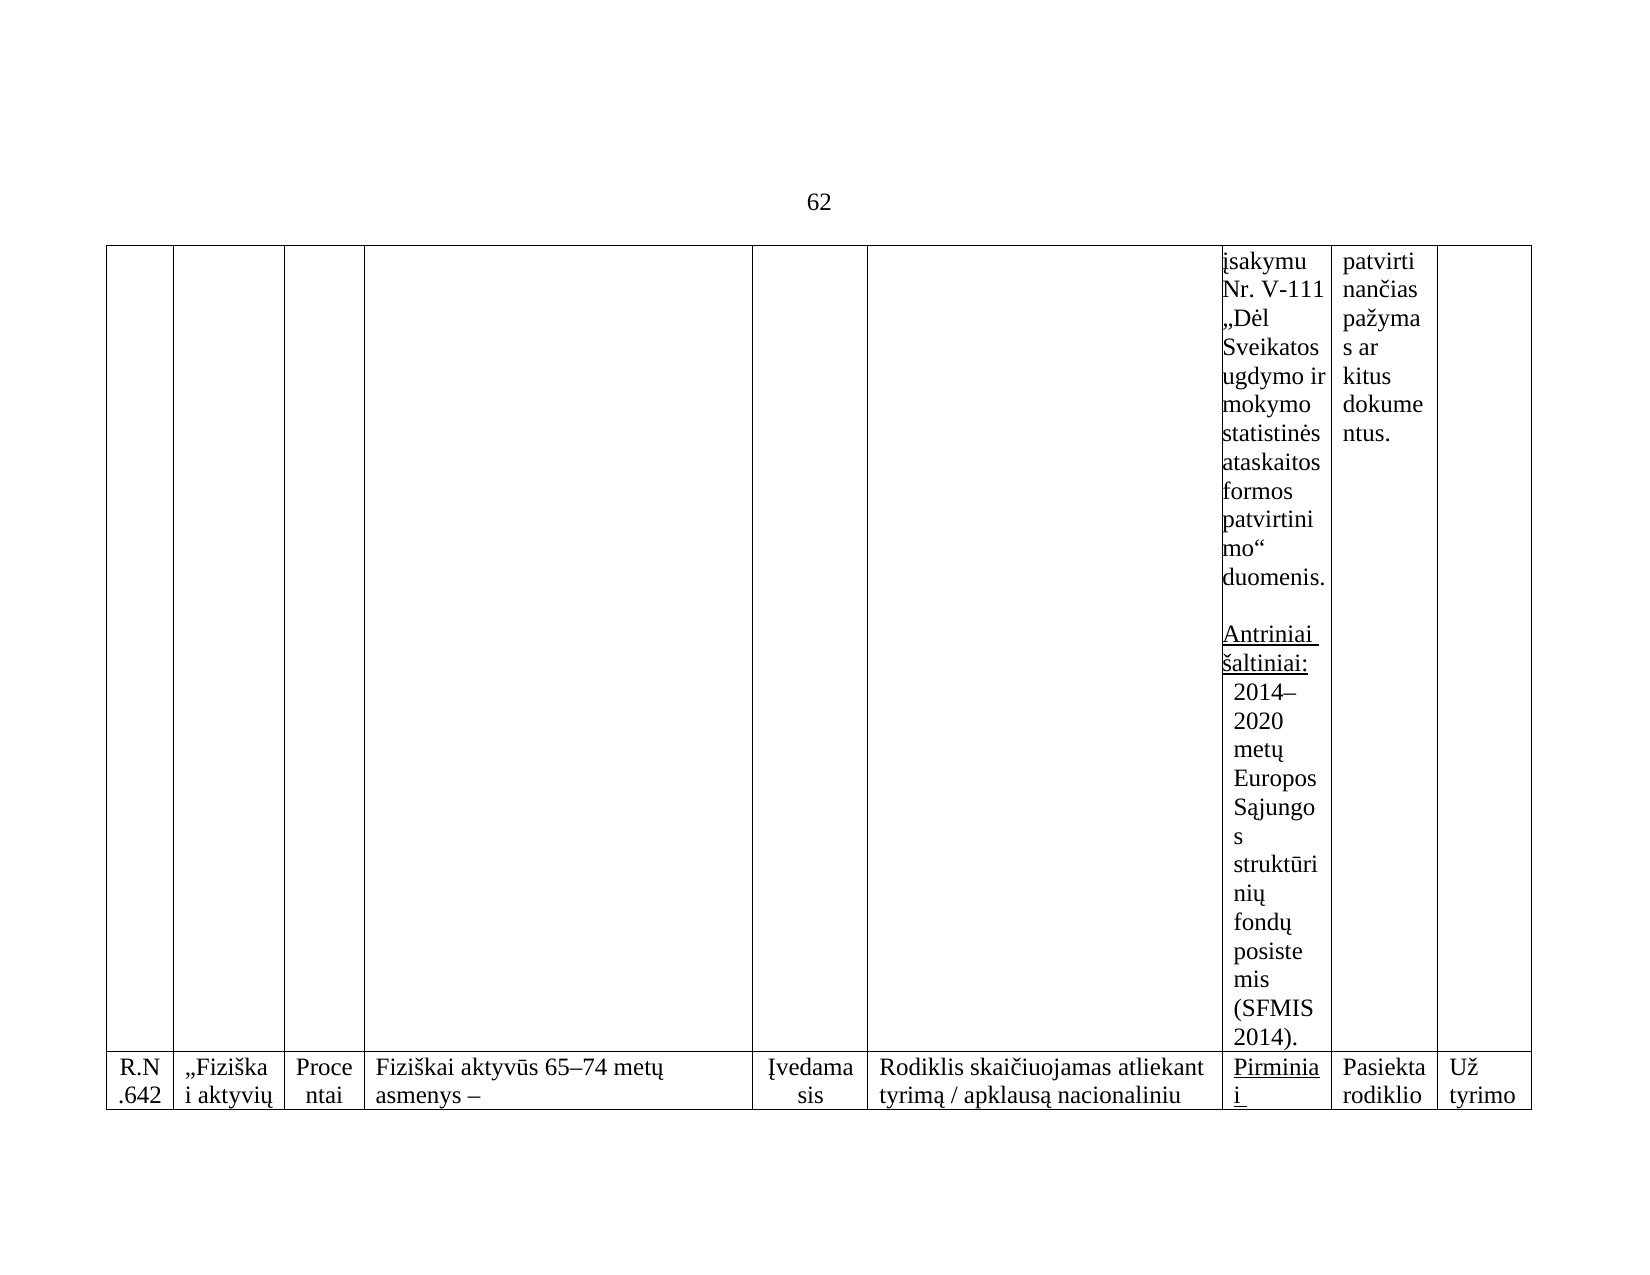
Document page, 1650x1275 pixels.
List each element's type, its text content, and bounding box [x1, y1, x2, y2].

table_cell R.N.642 [107, 1052, 173, 1109]
table_cell Rodiklis skaičiuojamas atliekant tyrimą / apklausą nacionaliniu [868, 1052, 1222, 1109]
table_cell Fiziškai aktyvūs 65–74 metų asmenys – [365, 1052, 752, 1109]
table_cell Procentai [285, 1052, 364, 1109]
table_cell Pirminiai [1223, 1052, 1331, 1109]
table_cell patvirtinančias pažymas ar kitus dokumentus. [1332, 246, 1437, 1051]
table_cell [753, 246, 867, 1051]
table_cell Pasiekta rodiklio [1332, 1052, 1437, 1109]
table_cell [365, 246, 752, 1051]
table_cell [285, 246, 364, 1051]
table_cell įsakymu Nr. V-111 „Dėl Sveikatos ugdymo ir mokymo statistinės ataskaitos formos patvirtinimo“ duomenis. Antriniai šaltiniai: 2014–2020 metų Europos Sąjungos struktūrinių fondų posistemis (SFMIS2014). [1223, 246, 1331, 1051]
table_cell [107, 246, 173, 1051]
table_cell Įvedamasis [753, 1052, 867, 1109]
table_cell Už tyrimo [1438, 1052, 1531, 1109]
table_cell [174, 246, 284, 1051]
table_cell [868, 246, 1222, 1051]
table_cell „Fiziškai aktyvių [174, 1052, 284, 1109]
table_cell [1438, 246, 1531, 1051]
